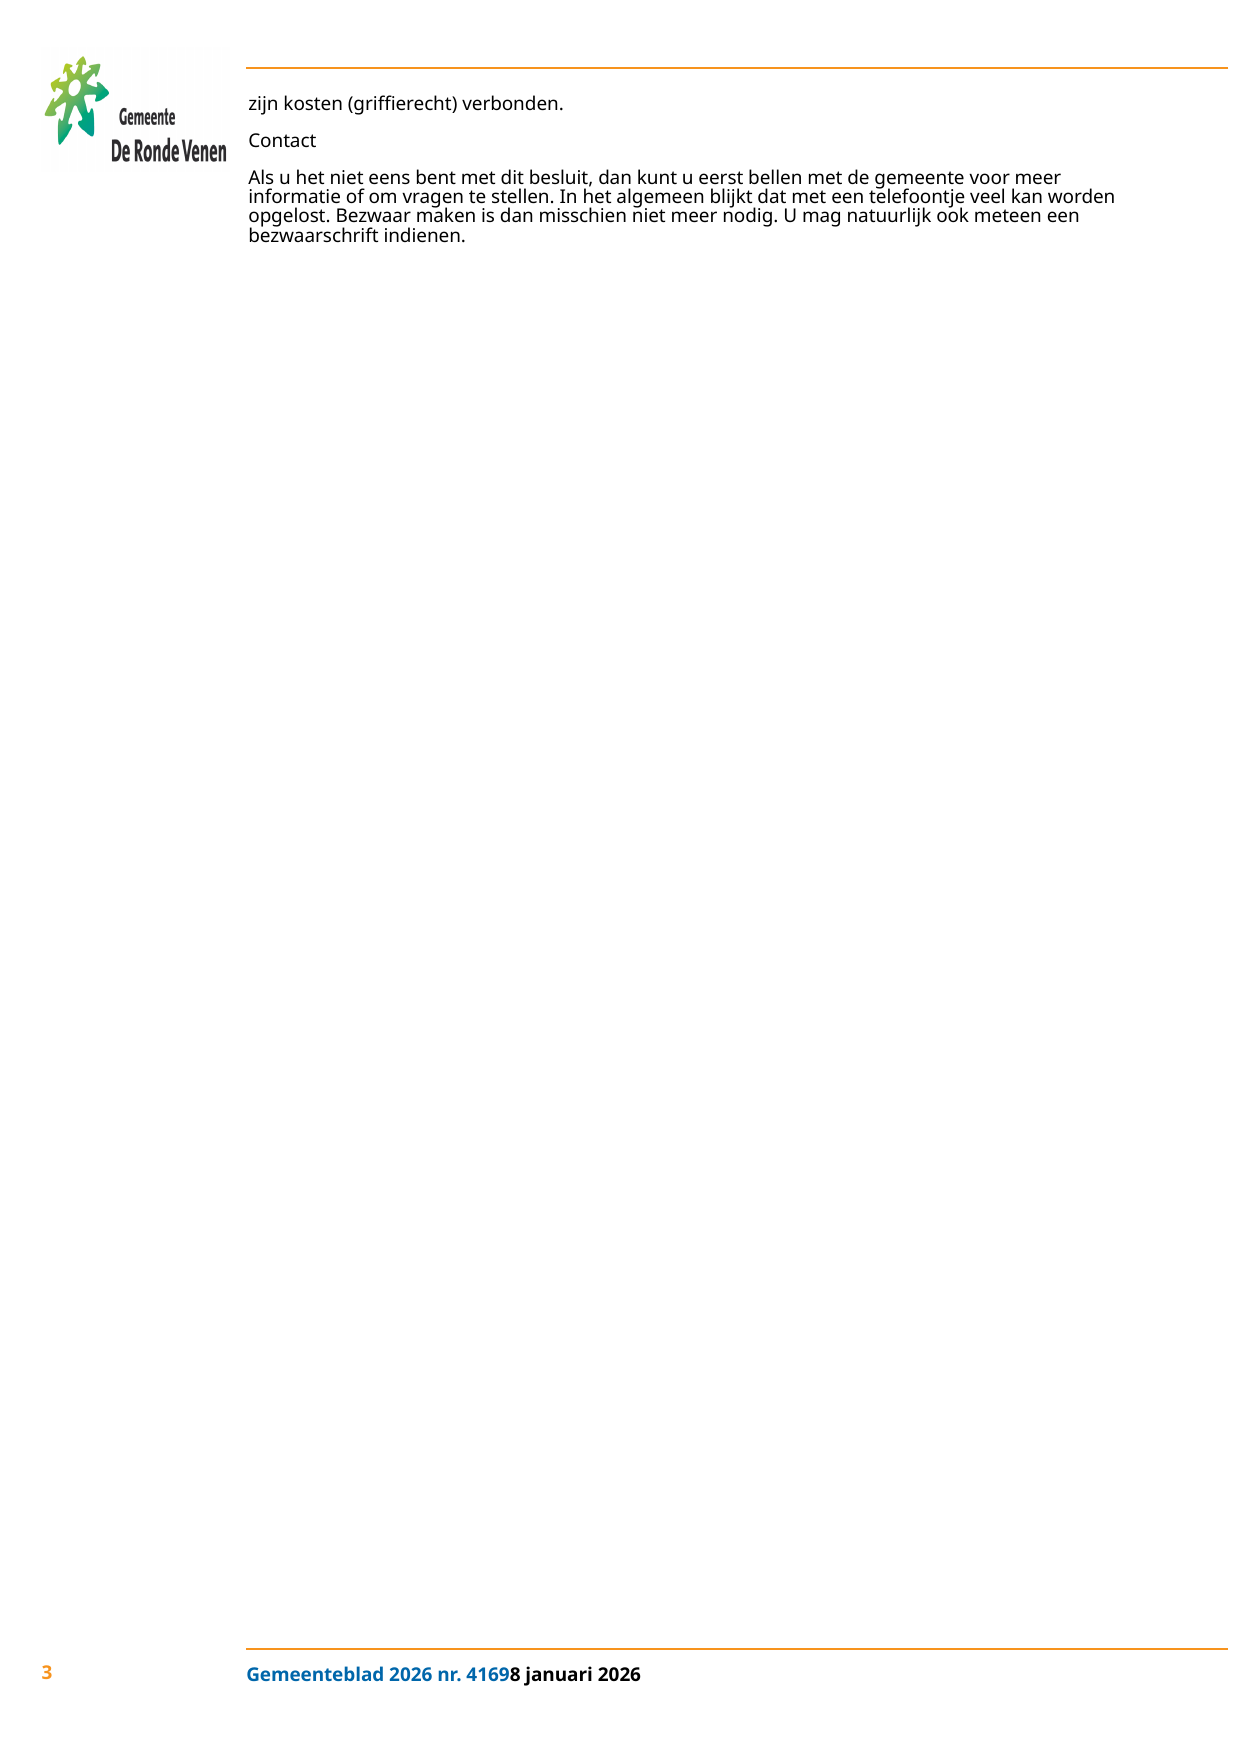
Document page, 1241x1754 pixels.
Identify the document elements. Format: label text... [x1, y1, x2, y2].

picture [41, 47, 231, 172]
text Als u het niet eens bent met dit besluit, dan kunt u eerst bellen met de gemeente voor meer informatie of om vragen te stellen. In het algemeen blijkt dat met een telefoontje veel kan worden opgelost. Bezwaar maken is dan misschien niet meer nodig. U mag natuurlijk ook meteen een bezwaarschrift indienen. [248, 169, 1152, 246]
text Contact [248, 132, 1152, 151]
text zijn kosten (griffierecht) verbonden. [248, 95, 1152, 114]
